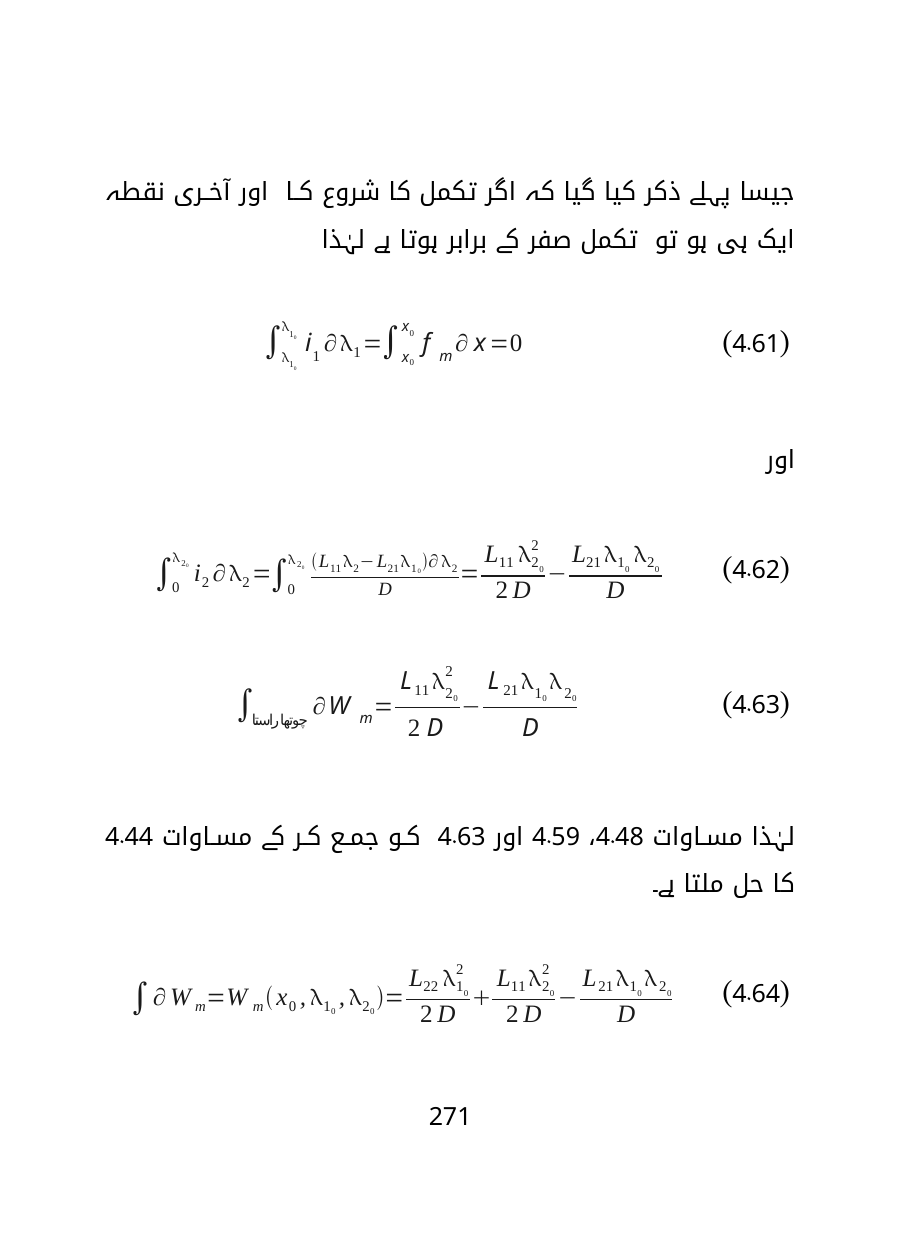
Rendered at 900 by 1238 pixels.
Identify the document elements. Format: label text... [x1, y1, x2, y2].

table_header [105, 954, 698, 1047]
text جیسا پہلے ذکر کیا گیا کہ اگر تکمل کا شروع کا اور آخری نقطہ ایک ہی ہو تو تکمل صفر کے برابر ہوتا ہے لہٰذا [105, 168, 795, 263]
text لہٰذا مساوات 4.48، 4.59 اور 4.63 کو جمع کر کے مساوات 4.44 کا حل ملتا ہے۔ [105, 813, 795, 908]
table_header (4.62) [702, 531, 795, 623]
table_header (4.63) [699, 657, 795, 766]
table_header [105, 531, 702, 623]
table_header (4.61) [671, 310, 795, 390]
table_header [105, 310, 671, 390]
table_header [105, 657, 699, 766]
table_header (4.64) [698, 954, 795, 1047]
text اور [105, 437, 795, 484]
